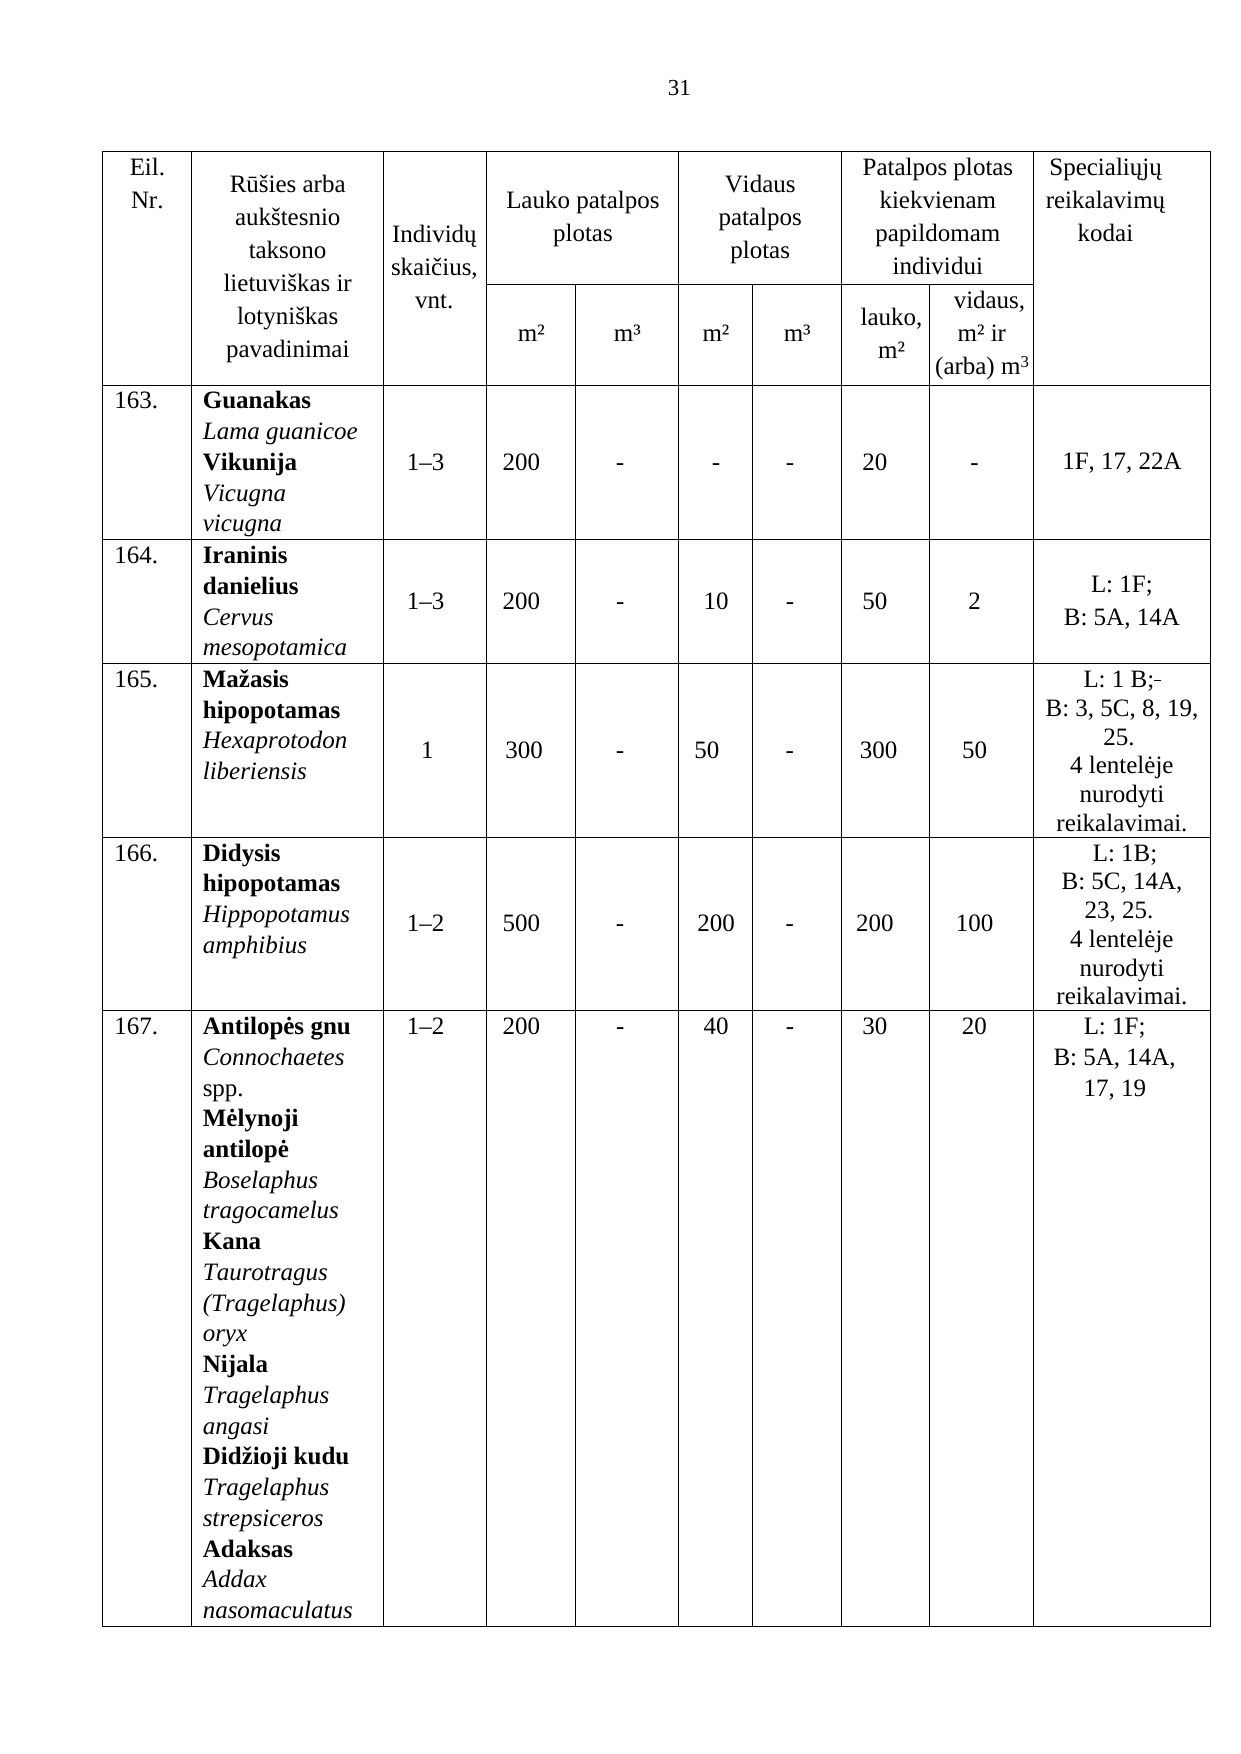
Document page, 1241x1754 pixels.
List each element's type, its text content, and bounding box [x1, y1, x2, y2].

table_cell 500 [487, 838, 575, 1010]
table_cell - [576, 386, 678, 539]
table_cell L: 1 B; B: 3, 5C, 8, 19, 25. 4 lentelėje nurodyti reikalavimai. [1034, 664, 1210, 837]
table_cell - [753, 540, 841, 663]
table_cell 30 [842, 1011, 929, 1626]
table_cell 1F, 17, 22A [1034, 386, 1210, 539]
table_cell - [753, 386, 841, 539]
table_cell 1–2 [384, 1011, 486, 1626]
table_cell Iraninis danielius Cervus mesopotamica [192, 540, 383, 663]
table_header Patalpos plotas kiekvienam papildomam individui [842, 152, 1033, 284]
table_cell 1–3 [384, 540, 486, 663]
table_cell 200 [842, 838, 929, 1010]
table_cell m³ [753, 285, 841, 384]
table_cell 20 [842, 386, 929, 539]
table_header Individų skaičius, vnt. [384, 152, 486, 384]
table_cell vidaus, m² ir (arba) m3 [930, 285, 1033, 384]
table_cell - [576, 664, 678, 837]
table_cell - [753, 838, 841, 1010]
table_cell - [930, 386, 1033, 539]
table_cell 1–2 [384, 838, 486, 1010]
table_cell 200 [487, 386, 575, 539]
table_cell Mažasis hipopotamas Hexaprotodon liberiensis [192, 664, 383, 837]
table_cell 164. [103, 540, 191, 663]
table_cell m² [487, 285, 575, 384]
table_cell 200 [679, 838, 752, 1010]
table_cell 200 [487, 1011, 575, 1626]
table_cell lauko, m² [842, 285, 929, 384]
table_cell L: 1F; B: 5A, 14A [1034, 540, 1210, 663]
table_cell m² [679, 285, 752, 384]
table_cell 300 [487, 664, 575, 837]
table_header Lauko patalpos plotas [487, 152, 678, 284]
table_cell 50 [930, 664, 1033, 837]
table_cell 163. [103, 386, 191, 539]
table_cell 1–3 [384, 386, 486, 539]
table_header Vidaus patalpos plotas [679, 152, 841, 284]
table_header Specialiųjų reikalavimų kodai [1034, 152, 1210, 384]
table_cell Guanakas Lama guanicoe Vikunija Vicugna vicugna [192, 386, 383, 539]
table_cell - [679, 386, 752, 539]
table_cell 300 [842, 664, 929, 837]
table_cell 50 [842, 540, 929, 663]
table_cell 2 [930, 540, 1033, 663]
table_cell - [576, 1011, 678, 1626]
table_cell - [753, 664, 841, 837]
table_cell 100 [930, 838, 1033, 1010]
table_cell - [576, 540, 678, 663]
table_header Rūšies arba aukštesnio taksono lietuviškas ir lotyniškas pavadinimai [192, 152, 383, 384]
table_cell 1 [384, 664, 486, 837]
table_cell 20 [930, 1011, 1033, 1626]
table_cell m³ [576, 285, 678, 384]
table_cell Didysis hipopotamas Hippopotamus amphibius [192, 838, 383, 1010]
table_cell Antilopės gnu Connochaetes spp. Mėlynoji antilopė Boselaphus tragocamelus Kana Taurotragus (Tragelaphus) oryx Nijala Tragelaphus angasi Didžioji kudu Tragelaphus strepsiceros Adaksas Addax nasomaculatus [192, 1011, 383, 1626]
table_cell - [576, 838, 678, 1010]
table_cell 10 [679, 540, 752, 663]
table_cell 50 [679, 664, 752, 837]
table_cell 166. [103, 838, 191, 1010]
table_cell L: 1B; B: 5C, 14A, 23, 25. 4 lentelėje nurodyti reikalavimai. [1034, 838, 1210, 1010]
table_cell 200 [487, 540, 575, 663]
table_cell 40 [679, 1011, 752, 1626]
table_cell 167. [103, 1011, 191, 1626]
table_cell - [753, 1011, 841, 1626]
table_cell L: 1F; B: 5A, 14A, 17, 19 [1034, 1011, 1210, 1626]
table_cell 165. [103, 664, 191, 837]
table_header Eil. Nr. [103, 152, 191, 384]
